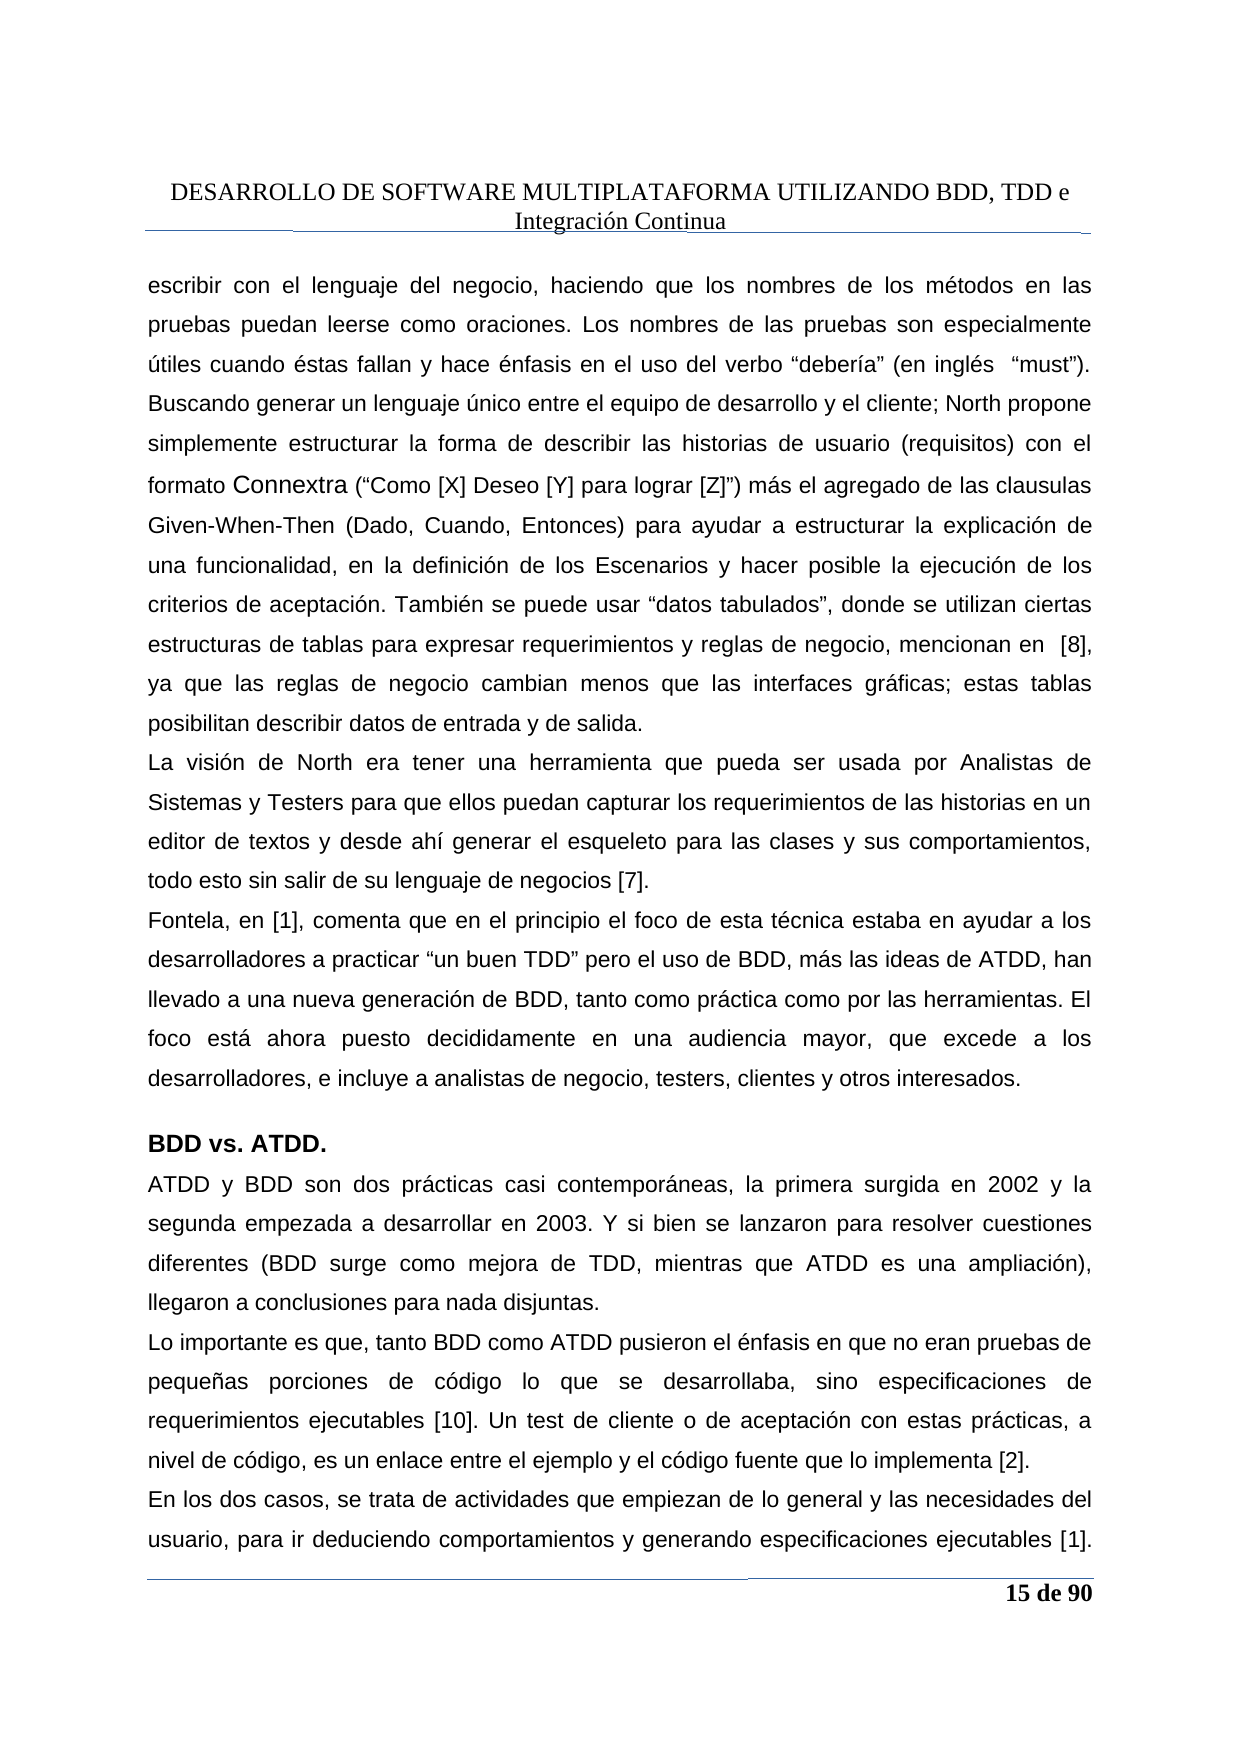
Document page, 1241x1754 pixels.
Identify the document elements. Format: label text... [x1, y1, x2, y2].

text Fontela, en [1], comenta que en el principio el foco de esta técnica estaba en ayudar a los desarrolladores a practicar “un buen TDD” pero el uso de BDD, más las ideas de ATDD, han llevado a una nueva generación de BDD, tanto como práctica como por las herramientas. El foco está ahora puesto decididamente en una audiencia mayor, que excede a los desarrolladores, e incluye a analistas de negocio, testers, clientes y otros interesados. [148, 907, 1093, 1091]
text En los dos casos, se trata de actividades que empiezan de lo general y las necesidades del usuario, para ir deduciendo comportamientos y generando especificaciones ejecutables [1]. [148, 1486, 1093, 1552]
subtitle BDD vs. ATDD. [148, 1129, 1093, 1158]
text Lo importante es que, tanto BDD como ATDD pusieron el énfasis en que no eran pruebas de pequeñas porciones de código lo que se desarrollaba, sino especificaciones de requerimientos ejecutables [10]. Un test de cliente o de aceptación con estas prácticas, a nivel de código, es un enlace entre el ejemplo y el código fuente que lo implementa [2]. [148, 1328, 1093, 1473]
text escribir con el lenguaje del negocio, haciendo que los nombres de los métodos en las pruebas puedan leerse como oraciones. Los nombres de las pruebas son especialmente útiles cuando éstas fallan y hace énfasis en el uso del verbo “debería” (en inglés “must”). Buscando generar un lenguaje único entre el equipo de desarrollo y el cliente; North propone simplemente estructurar la forma de describir las historias de usuario (requisitos) con el formato Connextra (“Como [X] Deseo [Y] para lograr [Z]”) más el agregado de las clausulas Given-When-Then (Dado, Cuando, Entonces) para ayudar a estructurar la explicación de una funcionalidad, en la definición de los Escenarios y hacer posible la ejecución de los criterios de aceptación. También se puede usar “datos tabulados”, donde se utilizan ciertas estructuras de tablas para expresar requerimientos y reglas de negocio, mencionan en [8], ya que las reglas de negocio cambian menos que las interfaces gráficas; estas tablas posibilitan describir datos de entrada y de salida. [148, 272, 1093, 736]
text ATDD y BDD son dos prácticas casi contemporáneas, la primera surgida en 2002 y la segunda empezada a desarrollar en 2003. Y si bien se lanzaron para resolver cuestiones diferentes (BDD surge como mejora de TDD, mientras que ATDD es una ampliación), llegaron a conclusiones para nada disjuntas. [148, 1171, 1093, 1315]
text La visión de North era tener una herramienta que pueda ser usada por Analistas de Sistemas y Testers para que ellos puedan capturar los requerimientos de las historias en un editor de textos y desde ahí generar el esqueleto para las clases y sus comportamientos, todo esto sin salir de su lenguaje de negocios [7]. [148, 749, 1093, 894]
